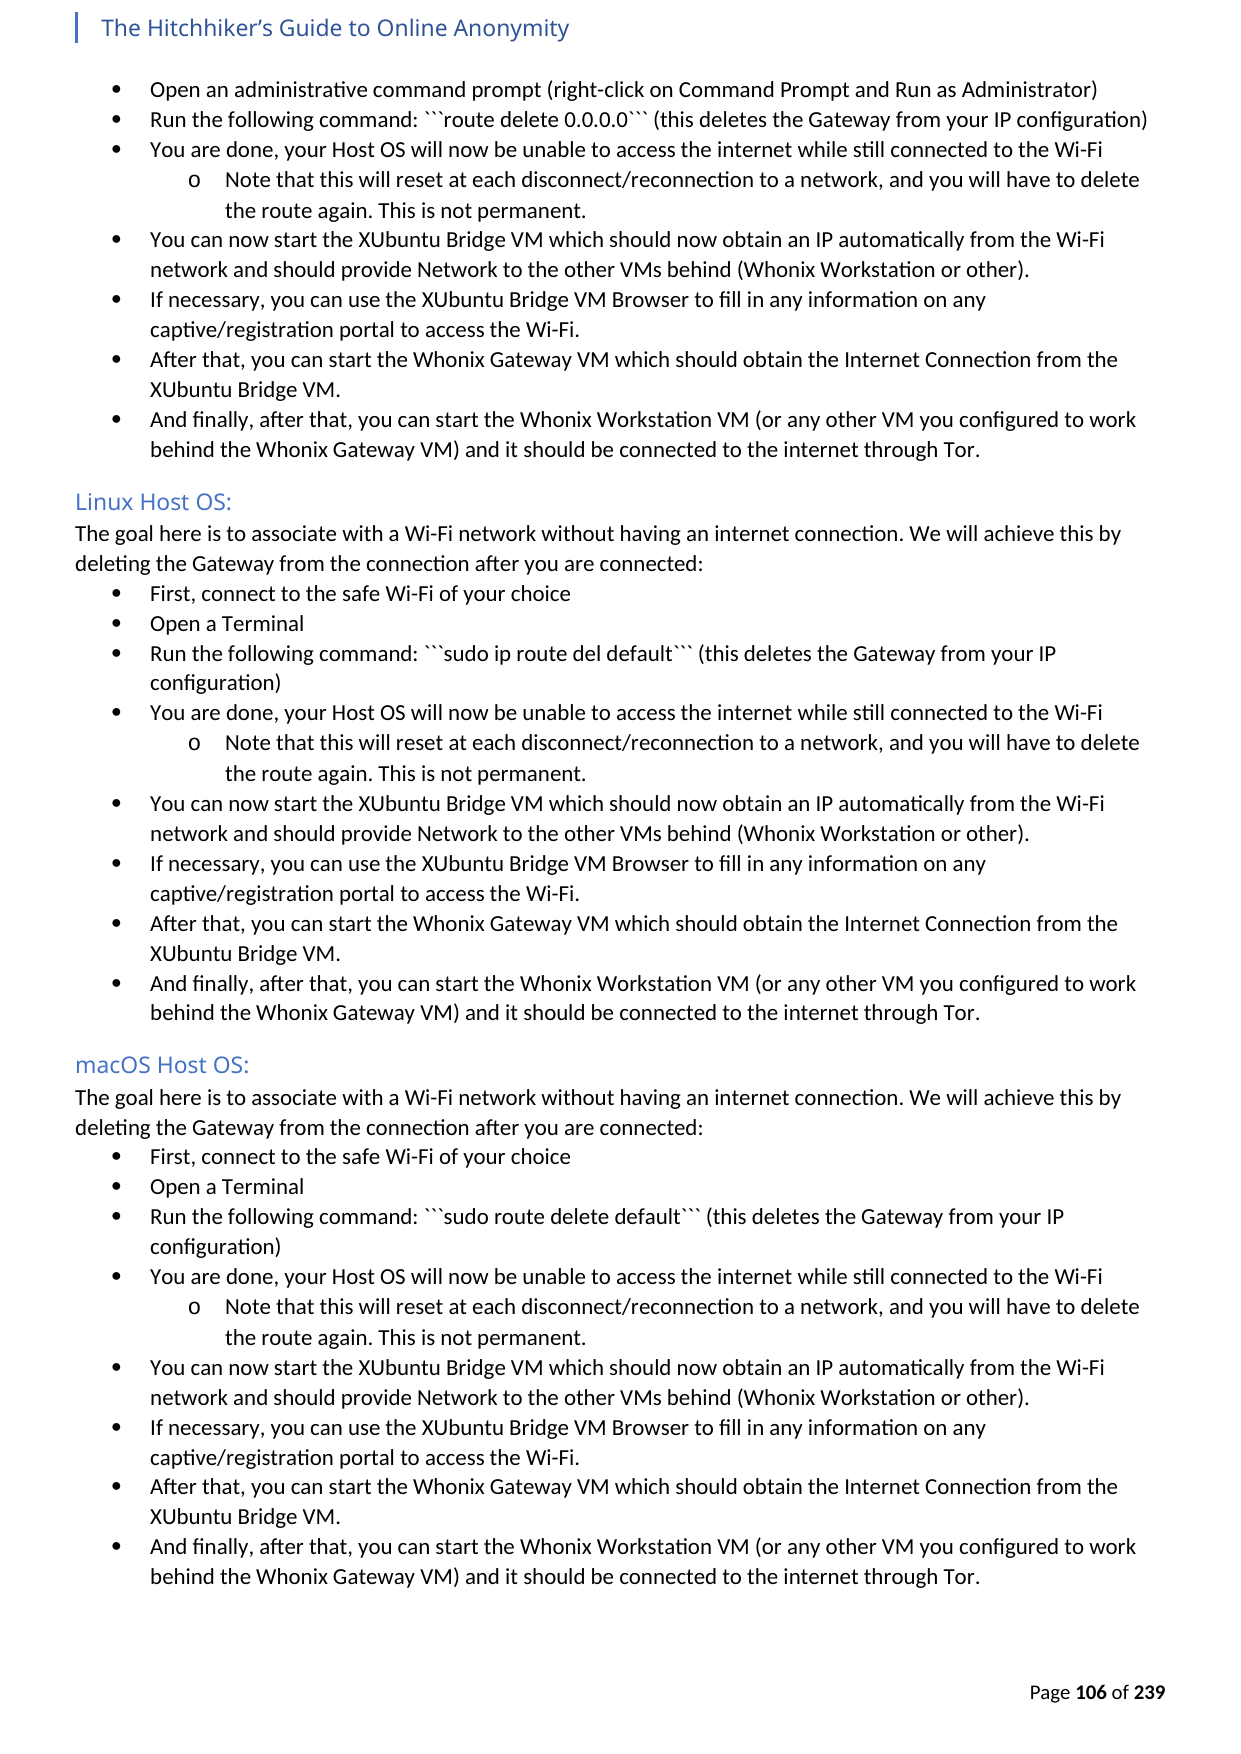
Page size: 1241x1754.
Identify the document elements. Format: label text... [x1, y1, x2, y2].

list You are done, your Host OS will now be unable to access the internet while still connected to the Wi-Fi [112, 1262, 1165, 1290]
list Run the following command: ```sudo route delete default``` (this deletes the Gateway from your IP configuration) [112, 1202, 1165, 1260]
list Run the following command: ```sudo ip route del default``` (this deletes the Gateway from your IP configuration) [112, 639, 1165, 697]
list First, connect to the safe Wi-Fi of your choice [112, 579, 1165, 607]
text The goal here is to associate with a Wi-Fi network without having an internet connection. We will achieve this by deleting the Gateway from the connection after you are connected: [75, 1083, 1165, 1141]
list You can now start the XUbuntu Bridge VM which should now obtain an IP automatically from the Wi-Fi network and should provide Network to the other VMs behind (Whonix Workstation or other). [112, 789, 1165, 847]
list Open an administrative command prompt (right-click on Command Prompt and Run as Administrator) [112, 75, 1165, 103]
list Open a Terminal [112, 609, 1165, 637]
list Note that this will reset at each disconnect/reconnection to a network, and you will have to delete the route again. This is not permanent. [187, 728, 1165, 787]
list You are done, your Host OS will now be unable to access the internet while still connected to the Wi-Fi [112, 698, 1165, 726]
list First, connect to the safe Wi-Fi of your choice [112, 1142, 1165, 1171]
list You are done, your Host OS will now be unable to access the internet while still connected to the Wi-Fi [112, 135, 1165, 163]
list After that, you can start the Whonix Gateway VM which should obtain the Internet Connection from the XUbuntu Bridge VM. [112, 909, 1165, 967]
list If necessary, you can use the XUbuntu Bridge VM Browser to fill in any information on any captive/registration portal to access the Wi-Fi. [112, 1413, 1165, 1471]
list And finally, after that, you can start the Whonix Workstation VM (or any other VM you configured to work behind the Whonix Gateway VM) and it should be connected to the internet through Tor. [112, 405, 1165, 463]
list If necessary, you can use the XUbuntu Bridge VM Browser to fill in any information on any captive/registration portal to access the Wi-Fi. [112, 849, 1165, 907]
list Run the following command: ```route delete 0.0.0.0``` (this deletes the Gateway from your IP configuration) [112, 105, 1165, 133]
list And finally, after that, you can start the Whonix Workstation VM (or any other VM you configured to work behind the Whonix Gateway VM) and it should be connected to the internet through Tor. [112, 969, 1165, 1027]
text The goal here is to associate with a Wi-Fi network without having an internet connection. We will achieve this by deleting the Gateway from the connection after you are connected: [75, 519, 1165, 577]
list Note that this will reset at each disconnect/reconnection to a network, and you will have to delete the route again. This is not permanent. [187, 1292, 1165, 1351]
list Open a Terminal [112, 1172, 1165, 1200]
list You can now start the XUbuntu Bridge VM which should now obtain an IP automatically from the Wi-Fi network and should provide Network to the other VMs behind (Whonix Workstation or other). [112, 1353, 1165, 1411]
list Note that this will reset at each disconnect/reconnection to a network, and you will have to delete the route again. This is not permanent. [187, 165, 1165, 224]
list After that, you can start the Whonix Gateway VM which should obtain the Internet Connection from the XUbuntu Bridge VM. [112, 345, 1165, 403]
list After that, you can start the Whonix Gateway VM which should obtain the Internet Connection from the XUbuntu Bridge VM. [112, 1472, 1165, 1530]
list And finally, after that, you can start the Whonix Workstation VM (or any other VM you configured to work behind the Whonix Gateway VM) and it should be connected to the internet through Tor. [112, 1532, 1165, 1590]
list You can now start the XUbuntu Bridge VM which should now obtain an IP automatically from the Wi-Fi network and should provide Network to the other VMs behind (Whonix Workstation or other). [112, 226, 1165, 283]
subtitle Linux Host OS: [75, 486, 1165, 517]
subtitle macOS Host OS: [75, 1049, 1165, 1081]
list If necessary, you can use the XUbuntu Bridge VM Browser to fill in any information on any captive/registration portal to access the Wi-Fi. [112, 285, 1165, 343]
